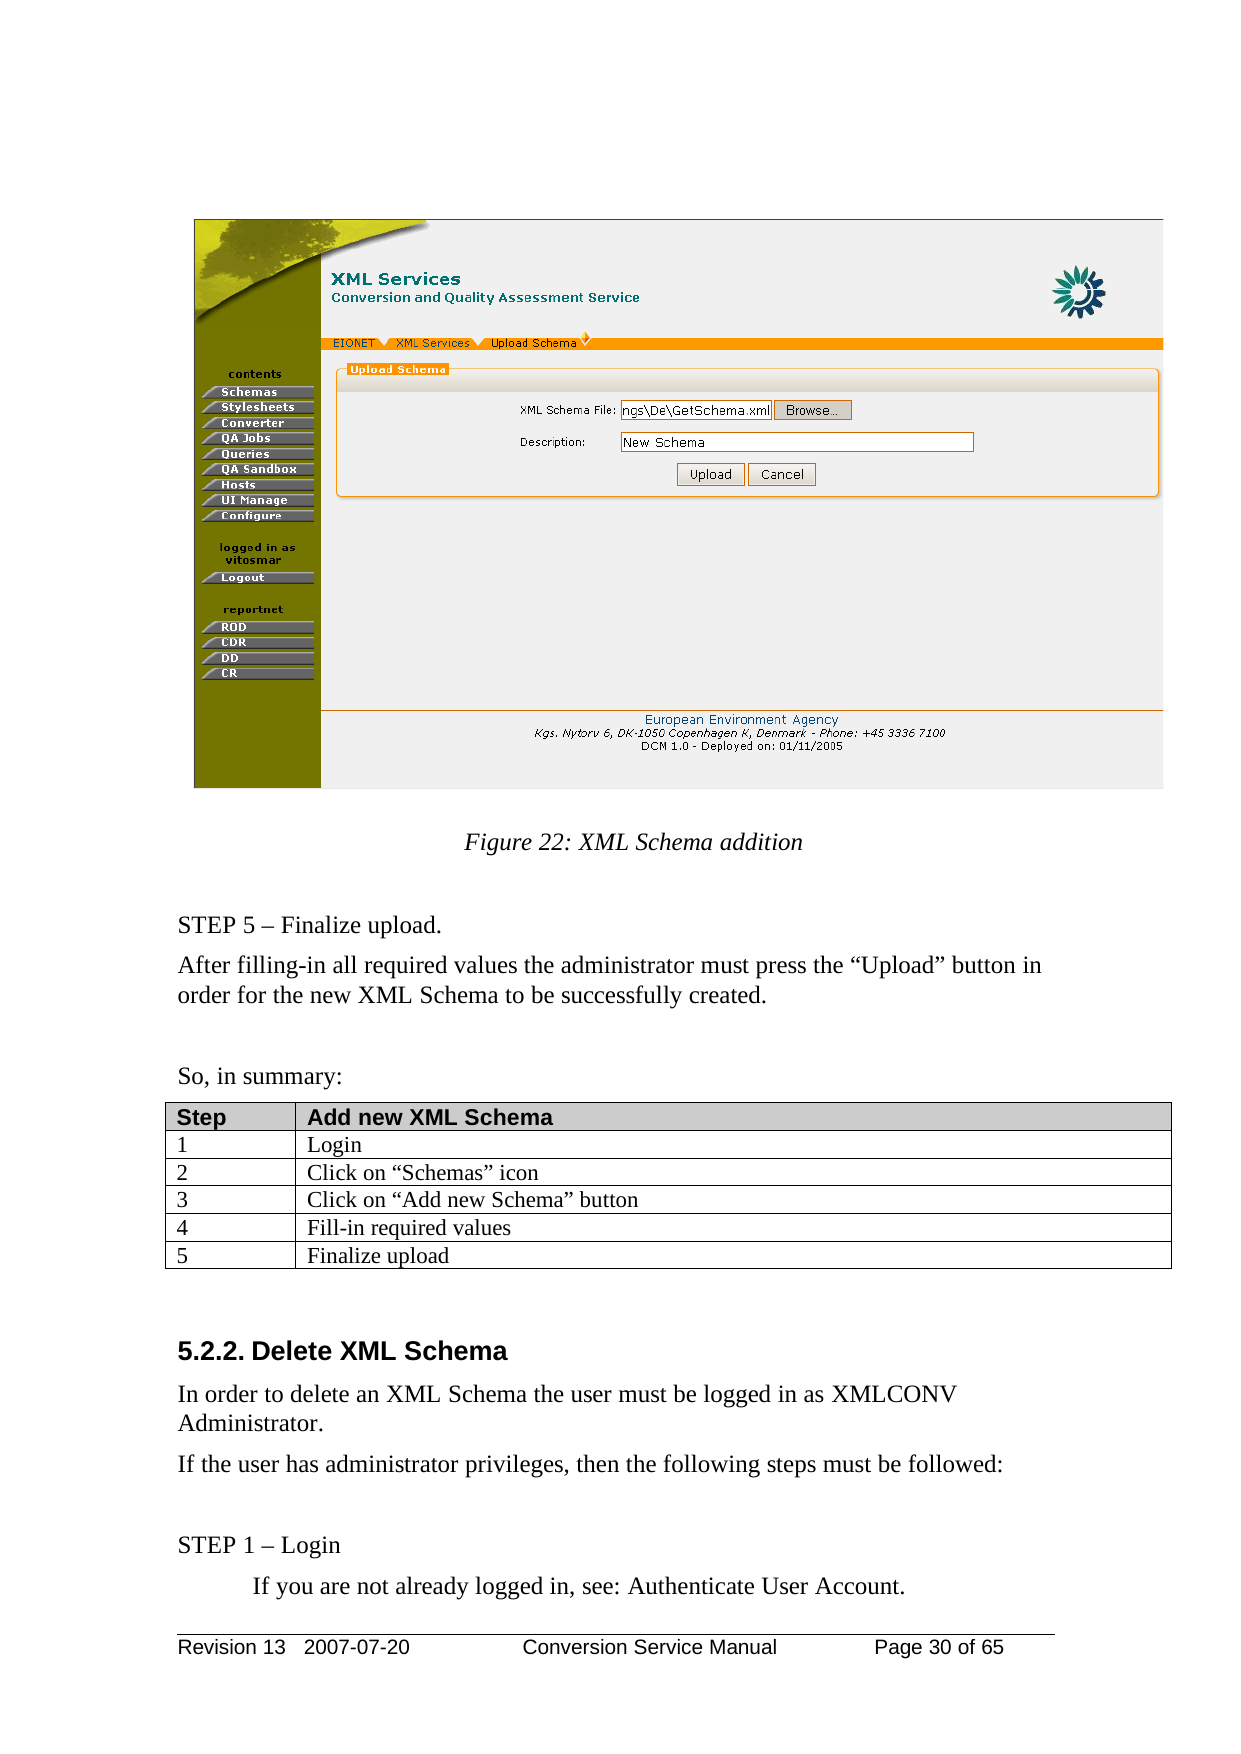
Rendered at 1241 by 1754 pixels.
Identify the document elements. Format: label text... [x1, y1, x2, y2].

table_cell Click on “Schemas” icon [296, 1159, 1171, 1185]
picture [193, 219, 1164, 789]
table_cell Login [296, 1131, 1171, 1158]
text After filling-in all required values the administrator must press the “Upload” button in order for the new XML Schema to be successfully created. [177, 950, 1092, 1008]
table_cell Fill-in required values [296, 1214, 1171, 1241]
subtitle Delete XML Schema [177, 1335, 1092, 1366]
table_cell 3 [166, 1186, 295, 1213]
table_header Add new XML Schema [296, 1103, 1171, 1130]
text STEP 5 – Finalize upload. [177, 909, 1092, 939]
table_cell 2 [166, 1159, 295, 1185]
table_header Step [166, 1103, 295, 1130]
text So, in summary: [177, 1061, 1092, 1090]
text If the user has administrator privileges, then the following steps must be followed: [177, 1448, 1092, 1477]
table_cell 5 [166, 1242, 295, 1268]
table_cell 4 [166, 1214, 295, 1241]
text In order to delete an XML Schema the user must be logged in as XMLCONV Administrator. [177, 1378, 1092, 1437]
text Figure 22: XML Schema addition [177, 827, 1092, 856]
table_cell 1 [166, 1131, 295, 1158]
table_cell Click on “Add new Schema” button [296, 1186, 1171, 1213]
table_cell Finalize upload [296, 1242, 1171, 1268]
text If you are not already logged in, see: Authenticate User Account. [177, 1571, 1092, 1600]
text STEP 1 – Login [177, 1530, 1092, 1559]
